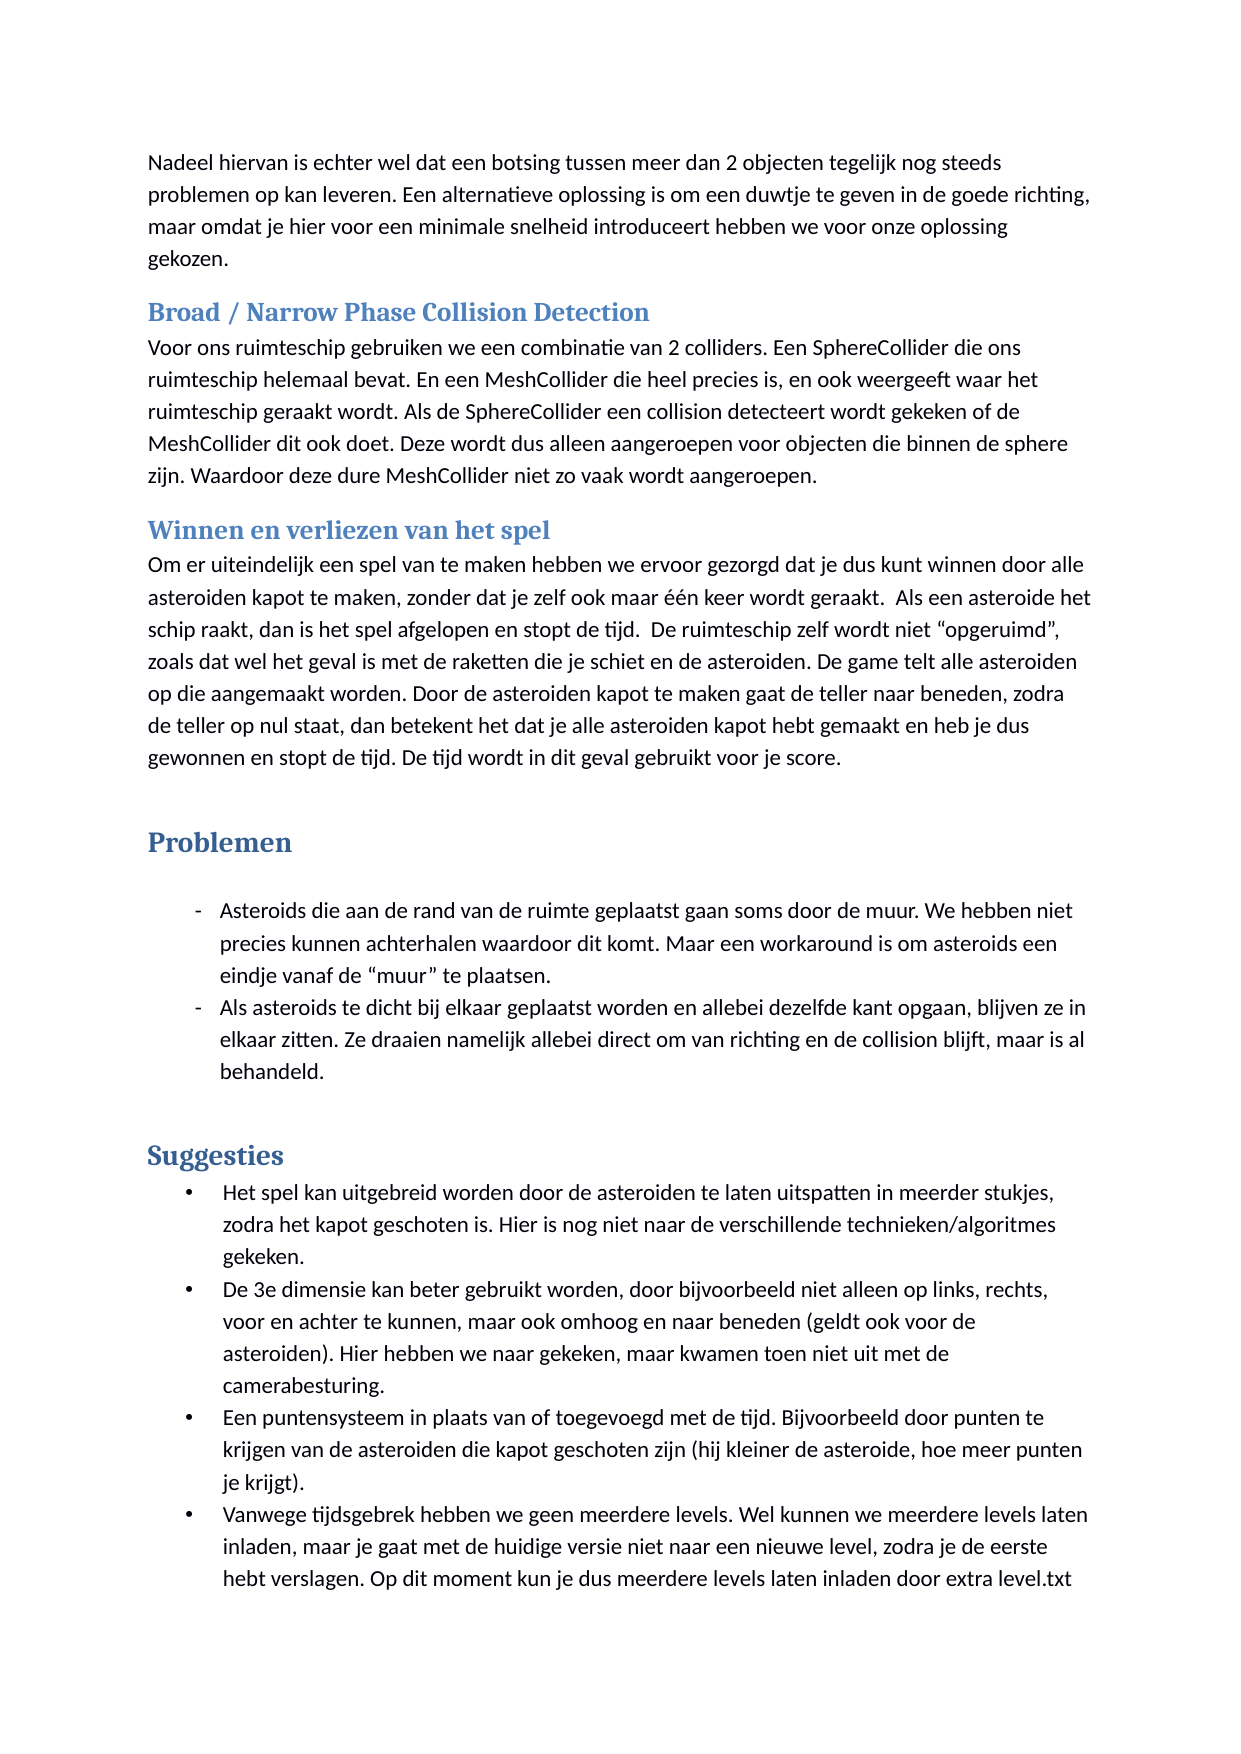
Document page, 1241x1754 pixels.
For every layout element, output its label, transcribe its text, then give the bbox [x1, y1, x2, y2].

list Een puntensysteem in plaats van of toegevoegd met de tijd. Bijvoorbeeld door punten te krijgen van de asteroiden die kapot geschoten zijn (hij kleiner de asteroide, hoe meer punten je krijgt). [185, 1403, 1093, 1496]
text Om er uiteindelijk een spel van te maken hebben we ervoor gezorgd dat je dus kunt winnen door alle asteroiden kapot te maken, zonder dat je zelf ook maar één keer wordt geraakt. Als een asteroide het schip raakt, dan is het spel afgelopen en stopt de tijd. De ruimteschip zelf wordt niet “opgeruimd”, zoals dat wel het geval is met de raketten die je schiet en de asteroiden. De game telt alle asteroiden op die aangemaakt worden. Door de asteroiden kapot te maken gaat de teller naar beneden, zodra de teller op nul staat, dan betekent het dat je alle asteroiden kapot hebt gemaakt en heb je dus gewonnen en stopt de tijd. De tijd wordt in dit geval gebruikt voor je score. [148, 550, 1093, 772]
list Vanwege tijdsgebrek hebben we geen meerdere levels. Wel kunnen we meerdere levels laten inladen, maar je gaat met de huidige versie niet naar een nieuwe level, zodra je de eerste hebt verslagen. Op dit moment kun je dus meerdere levels laten inladen door extra level.txt [185, 1500, 1093, 1592]
subtitle Broad / Narrow Phase Collision Detection [148, 297, 1093, 328]
list Het spel kan uitgebreid worden door de asteroiden te laten uitspatten in meerder stukjes, zodra het kapot geschoten is. Hier is nog niet naar de verschillende technieken/algoritmes gekeken. [185, 1178, 1093, 1271]
subtitle Winnen en verliezen van het spel [148, 515, 1093, 546]
text Voor ons ruimteschip gebruiken we een combinatie van 2 colliders. Een SphereCollider die ons ruimteschip helemaal bevat. En een MeshCollider die heel precies is, en ook weergeeft waar het ruimteschip geraakt wordt. Als de SphereCollider een collision detecteert wordt gekeken of de MeshCollider dit ook doet. Deze wordt dus alleen aangeroepen voor objecten die binnen de sphere zijn. Waardoor deze dure MeshCollider niet zo vaak wordt aangeroepen. [148, 333, 1093, 490]
list De 3e dimensie kan beter gebruikt worden, door bijvoorbeeld niet alleen op links, rechts, voor en achter te kunnen, maar ook omhoog en naar beneden (geldt ook voor de asteroiden). Hier hebben we naar gekeken, maar kwamen toen niet uit met de camerabesturing. [185, 1275, 1093, 1399]
subtitle Problemen [148, 826, 1093, 859]
text Nadeel hiervan is echter wel dat een botsing tussen meer dan 2 objecten tegelijk nog steeds problemen op kan leveren. Een alternatieve oplossing is om een duwtje te geven in de goede richting, maar omdat je hier voor een minimale snelheid introduceert hebben we voor onze oplossing gekozen. [148, 148, 1093, 272]
list Als asteroids te dicht bij elkaar geplaatst worden en allebei dezelfde kant opgaan, blijven ze in elkaar zitten. Ze draaien namelijk allebei direct om van richting en de collision blijft, maar is al behandeld. [194, 993, 1093, 1085]
list Asteroids die aan de rand van de ruimte geplaatst gaan soms door de muur. We hebben niet precies kunnen achterhalen waardoor dit komt. Maar een workaround is om asteroids een eindje vanaf de “muur” te plaatsen. [194, 896, 1093, 989]
subtitle Suggesties [148, 1139, 1093, 1173]
